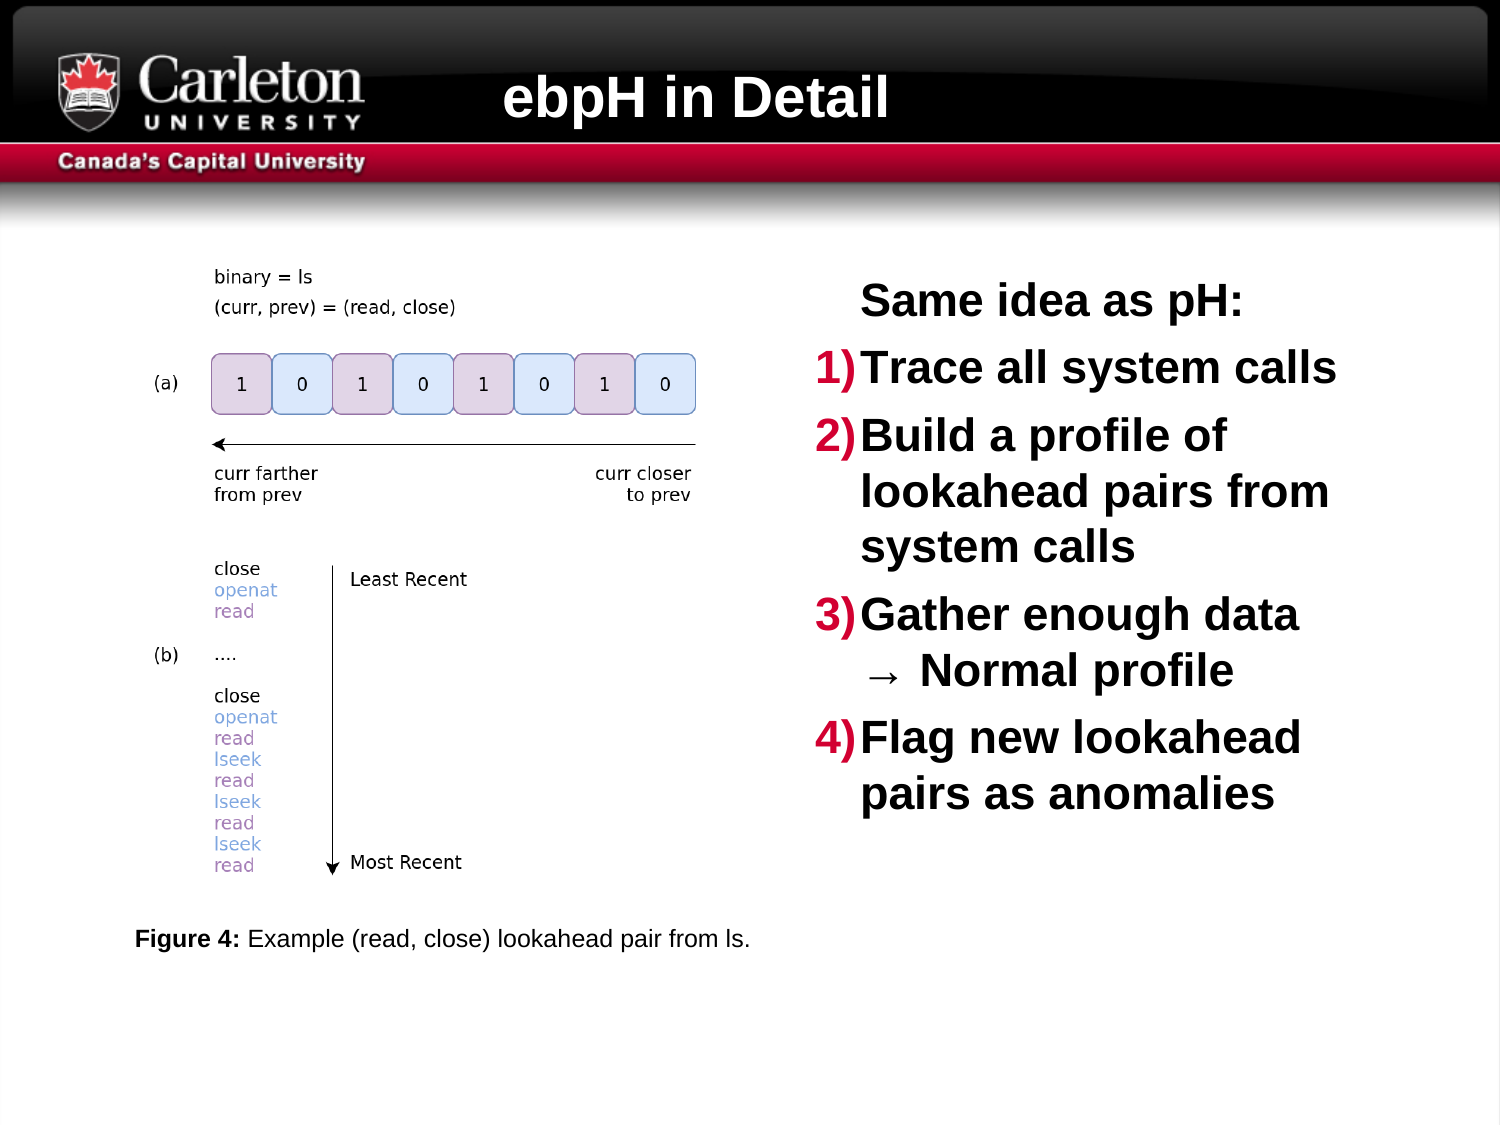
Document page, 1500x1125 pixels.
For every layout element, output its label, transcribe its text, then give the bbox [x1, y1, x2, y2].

list Same idea as pH: Trace all system calls Build a profile of lookahead pairs from system calls Gather enough data → Normal profile Flag new lookahead pairs as anomalies [800, 262, 1358, 888]
text_box Figure 4: Example (read, close) lookahead pair from ls. [120, 915, 841, 990]
picture [0, 0, 1500, 1125]
title ebpH in Detail [487, 37, 1438, 150]
